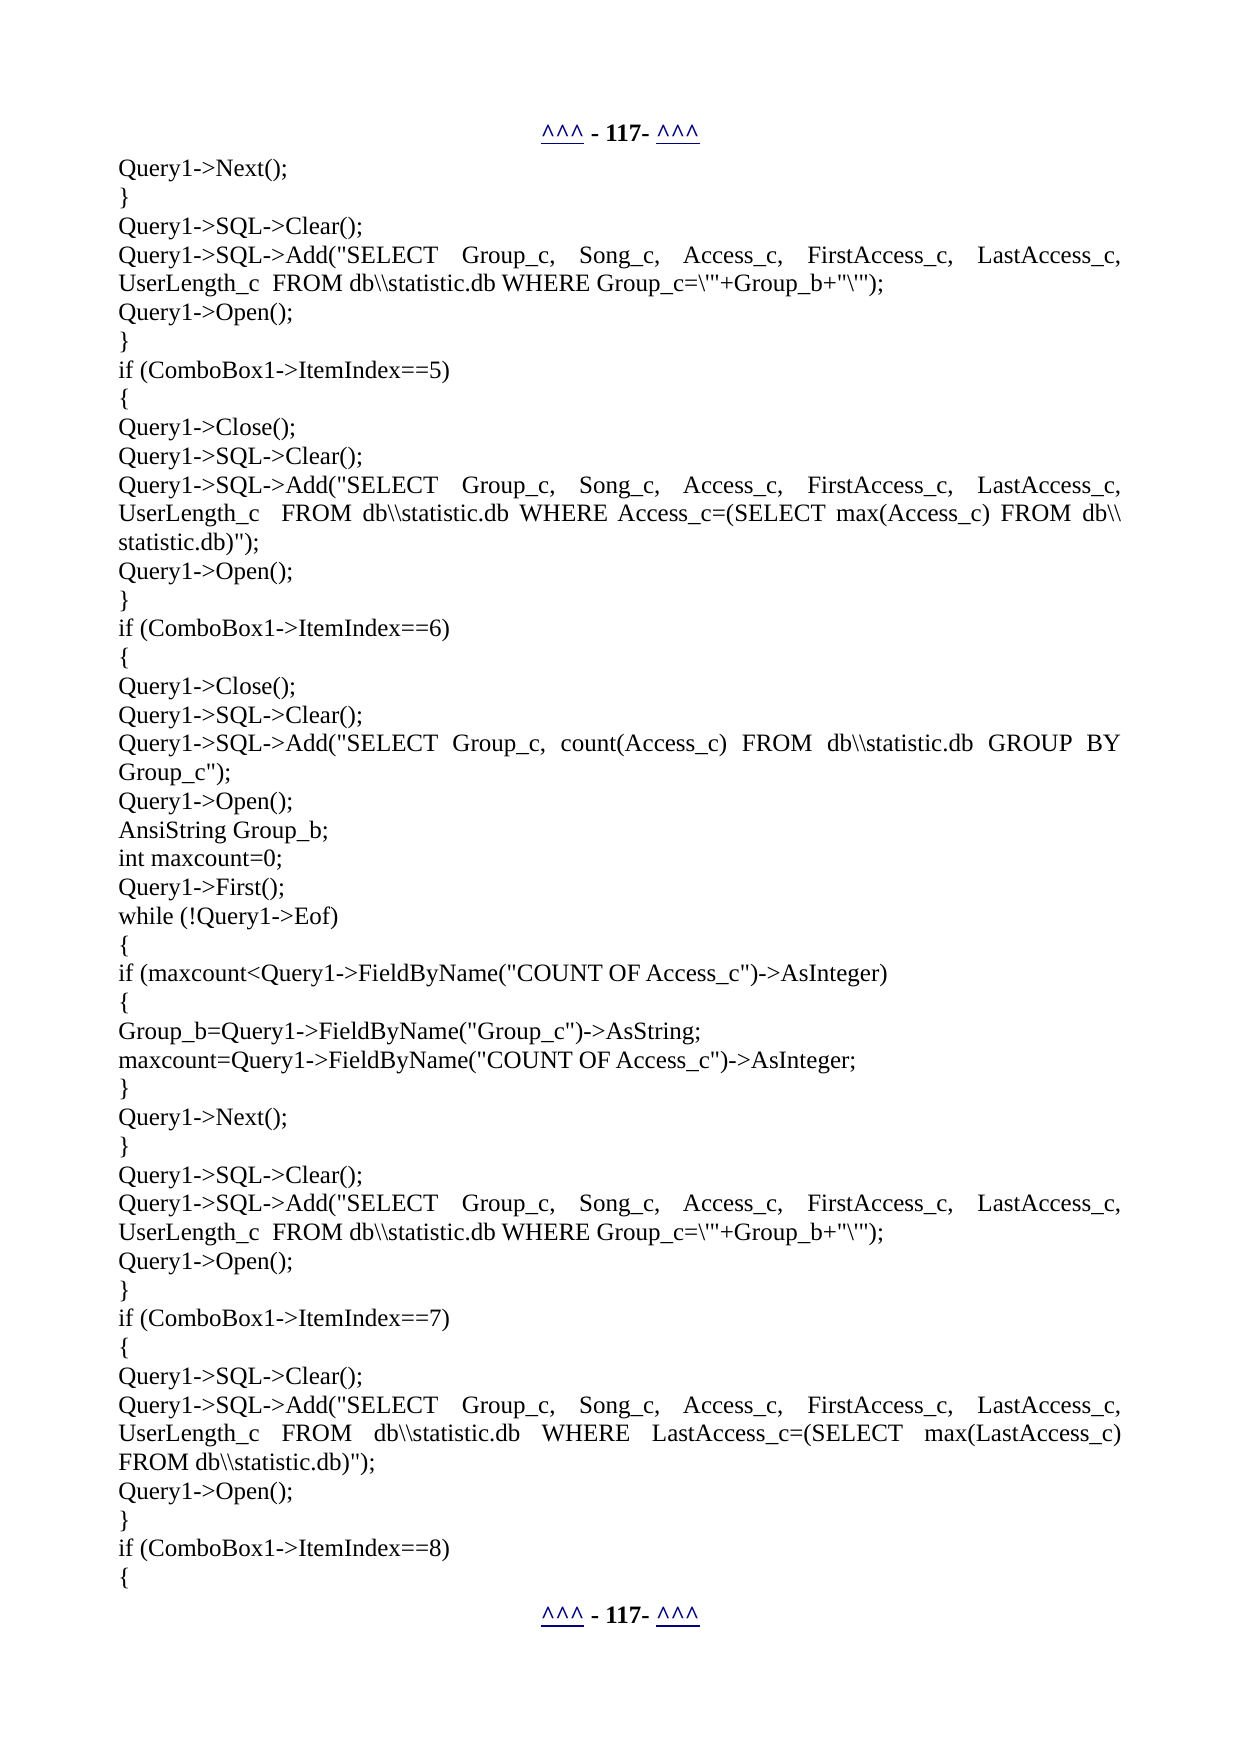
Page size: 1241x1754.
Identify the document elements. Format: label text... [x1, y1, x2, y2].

text { [118, 1562, 1122, 1591]
text } [118, 326, 1122, 355]
text Query1->SQL->Add("SELECT Group_c, Song_c, Access_c, FirstAccess_c, LastAccess_c, UserLength_c FROM db\\statistic.db WHERE LastAccess_c=(SELECT max(LastAccess_c) FROM db\\statistic.db)"); [118, 1390, 1122, 1476]
text Query1->First(); [118, 872, 1122, 901]
text if (maxcount<Query1->FieldByName("COUNT OF Access_c")->AsInteger) [118, 958, 1122, 987]
text if (ComboBox1->ItemIndex==8) [118, 1533, 1122, 1562]
text int maxcount=0; [118, 843, 1122, 872]
text Query1->Next(); [118, 1102, 1122, 1131]
text AnsiString Group_b; [118, 815, 1122, 843]
text } [118, 1073, 1122, 1102]
text if (ComboBox1->ItemIndex==6) [118, 613, 1122, 642]
text Query1->SQL->Add("SELECT Group_c, count(Access_c) FROM db\\statistic.db GROUP BY Group_c"); [118, 728, 1122, 786]
text { [118, 642, 1122, 671]
text Query1->Close(); [118, 671, 1122, 700]
text Query1->SQL->Clear(); [118, 1361, 1122, 1390]
text Query1->Open(); [118, 1476, 1122, 1505]
text Query1->Open(); [118, 786, 1122, 815]
text { [118, 1332, 1122, 1361]
text if (ComboBox1->ItemIndex==5) [118, 355, 1122, 383]
text } [118, 585, 1122, 613]
text Group_b=Query1->FieldByName("Group_c")->AsString; [118, 1016, 1122, 1045]
text Query1->SQL->Add("SELECT Group_c, Song_c, Access_c, FirstAccess_c, LastAccess_c, UserLength_c FROM db\\statistic.db WHERE Group_c=\'"+Group_b+"\'"); [118, 240, 1122, 297]
text Query1->SQL->Add("SELECT Group_c, Song_c, Access_c, FirstAccess_c, LastAccess_c, UserLength_c FROM db\\statistic.db WHERE Group_c=\'"+Group_b+"\'"); [118, 1188, 1122, 1246]
text Query1->SQL->Add("SELECT Group_c, Song_c, Access_c, FirstAccess_c, LastAccess_c, UserLength_c FROM db\\statistic.db WHERE Access_c=(SELECT max(Access_c) FROM db\\statistic.db)"); [118, 470, 1122, 556]
text { [118, 987, 1122, 1016]
text Query1->SQL->Clear(); [118, 1160, 1122, 1188]
text Query1->Next(); [118, 153, 1122, 182]
text { [118, 930, 1122, 958]
text } [118, 1505, 1122, 1533]
text while (!Query1->Eof) [118, 901, 1122, 930]
text Query1->Open(); [118, 556, 1122, 585]
text } [118, 182, 1122, 211]
text } [118, 1131, 1122, 1160]
text if (ComboBox1->ItemIndex==7) [118, 1303, 1122, 1332]
text { [118, 383, 1122, 412]
text } [118, 1275, 1122, 1303]
text Query1->Close(); [118, 412, 1122, 441]
text Query1->SQL->Clear(); [118, 441, 1122, 470]
text maxcount=Query1->FieldByName("COUNT OF Access_c")->AsInteger; [118, 1045, 1122, 1073]
text Query1->Open(); [118, 1246, 1122, 1275]
text Query1->SQL->Clear(); [118, 700, 1122, 728]
text Query1->Open(); [118, 297, 1122, 326]
text Query1->SQL->Clear(); [118, 211, 1122, 240]
